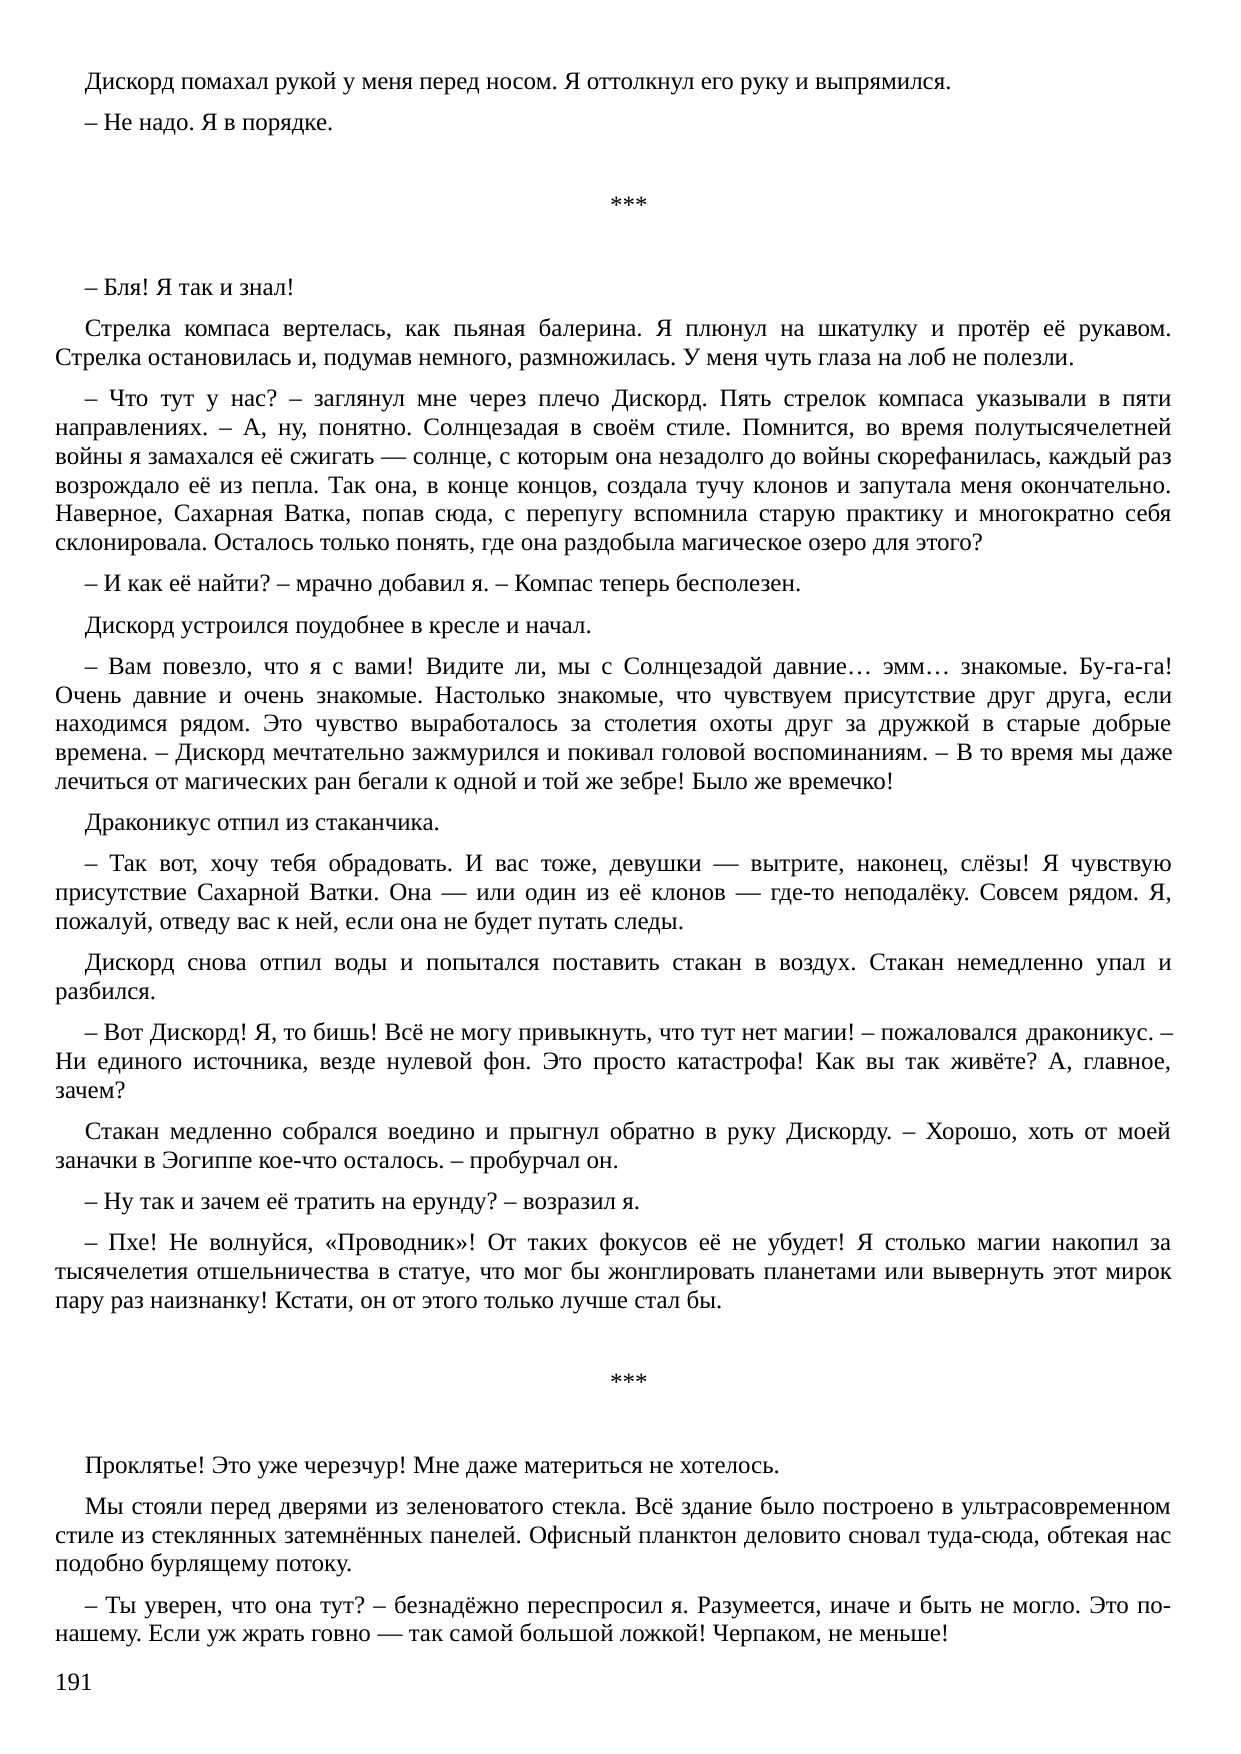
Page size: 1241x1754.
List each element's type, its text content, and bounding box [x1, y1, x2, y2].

text Проклятье! Это уже черезчур! Мне даже материться не хотелось. [55, 1450, 1173, 1478]
text – Ну так и зачем её тратить на ерунду? – возразил я. [55, 1186, 1173, 1215]
text Драконикус отпил из стаканчика. [55, 807, 1173, 836]
text Стакан медленно собрался воедино и прыгнул обратно в руку Дискорду. – Хорошо, хоть от моей заначки в Эогиппе кое-что осталось. – пробурчал он. [55, 1116, 1173, 1173]
text Стрелка компаса вертелась, как пьяная балерина. Я плюнул на шкатулку и протёр её рукавом. Стрелка остановилась и, подумав немного, размножилась. У меня чуть глаза на лоб не полезли. [55, 313, 1173, 371]
text – Пхе! Не волнуйся, «Проводник»! От таких фокусов её не убудет! Я столько магии накопил за тысячелетия отшельничества в статуе, что мог бы жонглировать планетами или вывернуть этот мирок пару раз наизнанку! Кстати, он от этого только лучше стал бы. [55, 1227, 1173, 1313]
text – Что тут у нас? – заглянул мне через плечо Дискорд. Пять стрелок компаса указывали в пяти направлениях. – А, ну, понятно. Солнцезадая в своём стиле. Помнится, во время полутысячелетней войны я замахался её сжигать — солнце, с которым она незадолго до войны скорефанилась, каждый раз возрождало её из пепла. Так она, в конце концов, создала тучу клонов и запутала меня окончательно. Наверное, Сахарная Ватка, попав сюда, с перепугу вспомнила старую практику и многократно себя склонировала. Осталось только понять, где она раздобыла магическое озеро для этого? [55, 383, 1173, 556]
text *** [55, 1367, 1173, 1396]
text – Бля! Я так и знал! [55, 272, 1173, 301]
text – Вот Дискорд! Я, то бишь! Всё не могу привыкнуть, что тут нет магии! – пожаловался драконикус. – Ни единого источника, везде нулевой фон. Это просто катастрофа! Как вы так живёте? А, главное, зачем? [55, 1017, 1173, 1103]
text *** [55, 190, 1173, 218]
text – Ты уверен, что она тут? – безнадёжно переспросил я. Разумеется, иначе и быть не могло. Это по-нашему. Если уж жрать говно — так самой большой ложкой! Черпаком, не меньше! [55, 1590, 1173, 1647]
text – Не надо. Я в порядке. [55, 107, 1173, 136]
text – Так вот, хочу тебя обрадовать. И вас тоже, девушки — вытрите, наконец, слёзы! Я чувствую присутствие Сахарной Ватки. Она — или один из её клонов — где-то неподалёку. Совсем рядом. Я, пожалуй, отведу вас к ней, если она не будет путать следы. [55, 848, 1173, 935]
text Дискорд устроился поудобнее в кресле и начал. [55, 610, 1173, 638]
text Дискорд снова отпил воды и попытался поставить стакан в воздух. Стакан немедленно упал и разбился. [55, 947, 1173, 1005]
text Дискорд помахал рукой у меня перед носом. Я оттолкнул его руку и выпрямился. [55, 66, 1173, 95]
text – Вам повезло, что я с вами! Видите ли, мы с Солнцезадой давние… эмм… знакомые. Бу-га-га! Очень давние и очень знакомые. Настолько знакомые, что чувствуем присутствие друг друга, если находимся рядом. Это чувство выработалось за столетия охоты друг за дружкой в старые добрые времена. – Дискорд мечтательно зажмурился и покивал головой воспоминаниям. – В то время мы даже лечиться от магических ран бегали к одной и той же зебре! Было же времечко! [55, 651, 1173, 795]
text – И как её найти? – мрачно добавил я. – Компас теперь бесполезен. [55, 568, 1173, 597]
text Мы стояли перед дверями из зеленоватого стекла. Всё здание было построено в ультрасовременном стиле из стеклянных затемнённых панелей. Офисный планктон деловито сновал туда-сюда, обтекая нас подобно бурлящему потоку. [55, 1491, 1173, 1577]
